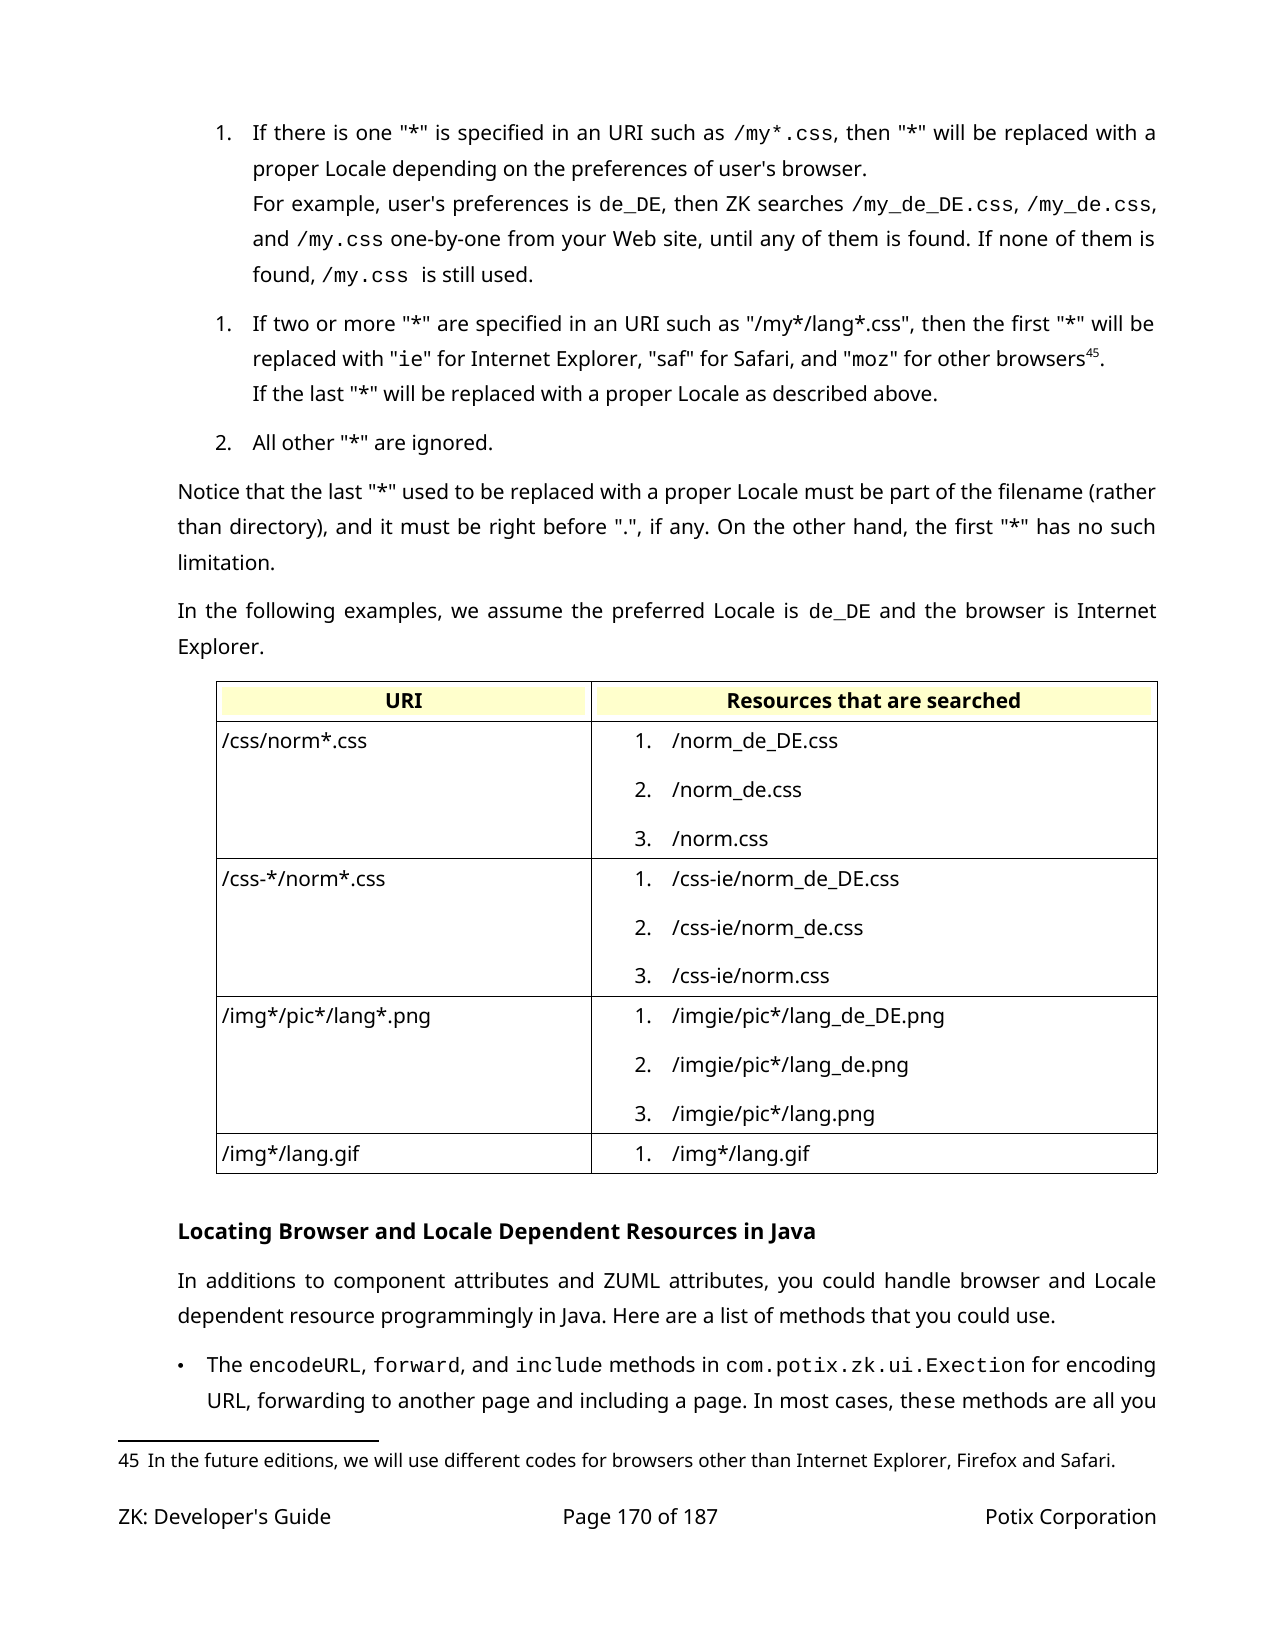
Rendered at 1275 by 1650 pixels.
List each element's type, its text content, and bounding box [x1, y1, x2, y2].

table_cell /imgie/pic*/lang_de_DE.png /imgie/pic*/lang_de.png /imgie/pic*/lang.png [592, 997, 1157, 1133]
text In additions to component attributes and ZUML attributes, you could handle browser and Locale dependent resource programmingly in Java. Here are a list of methods that you could use. [177, 1266, 1157, 1329]
table_cell /css-ie/norm_de_DE.css /css-ie/norm_de.css /css-ie/norm.css [592, 859, 1157, 996]
table_header URI [217, 682, 591, 721]
list All other "*" are ignored. [215, 428, 1157, 457]
text Notice that the last "*" used to be replaced with a proper Locale must be part of the filename (rather than directory), and it must be right before ".", if any. On the other hand, the first "*" has no such limitation. [177, 477, 1157, 576]
subtitle Locating Browser and Locale Dependent Resources in Java [177, 1216, 1157, 1246]
table_cell /img*/lang.gif [217, 1134, 591, 1173]
text In the following examples, we assume the preferred Locale is de_DE and the browser is Internet Explorer. [177, 596, 1157, 660]
table_header Resources that are searched [592, 682, 1157, 721]
table_cell /img*/pic*/lang*.png [217, 997, 591, 1133]
table_cell /css/norm*.css [217, 722, 591, 858]
list If there is one "*" is specified in an URI such as /my*.css, then "*" will be replaced with a proper Locale depending on the preferences of user's browser. For example, user's preferences is de_DE, then ZK searches /my_de_DE.css, /my_de.css, and /my.css one-by-one from your Web site, until any of them is found. If none of them is found, /my.css is still used. [215, 118, 1157, 288]
list If two or more "*" are specified in an URI such as "/my*/lang*.css", then the first "*" will be replaced with "ie" for Internet Explorer, "saf" for Safari, and "moz" for other browsers. If the last "*" will be replaced with a proper Locale as described above. [215, 309, 1157, 408]
table_cell /norm_de_DE.css /norm_de.css /norm.css [592, 722, 1157, 858]
table_cell /img*/lang.gif [592, 1134, 1157, 1173]
table_cell /css-*/norm*.css [217, 859, 591, 996]
list In the future editions, we will use different codes for browsers other than Internet Explorer, Firefox and Safari. [118, 1447, 1157, 1473]
list The encodeURL, forward, and include methods in com.potix.zk.ui.Exection for encoding URL, forwarding to another page and including a page. In most cases, these methods are all you [177, 1350, 1157, 1414]
